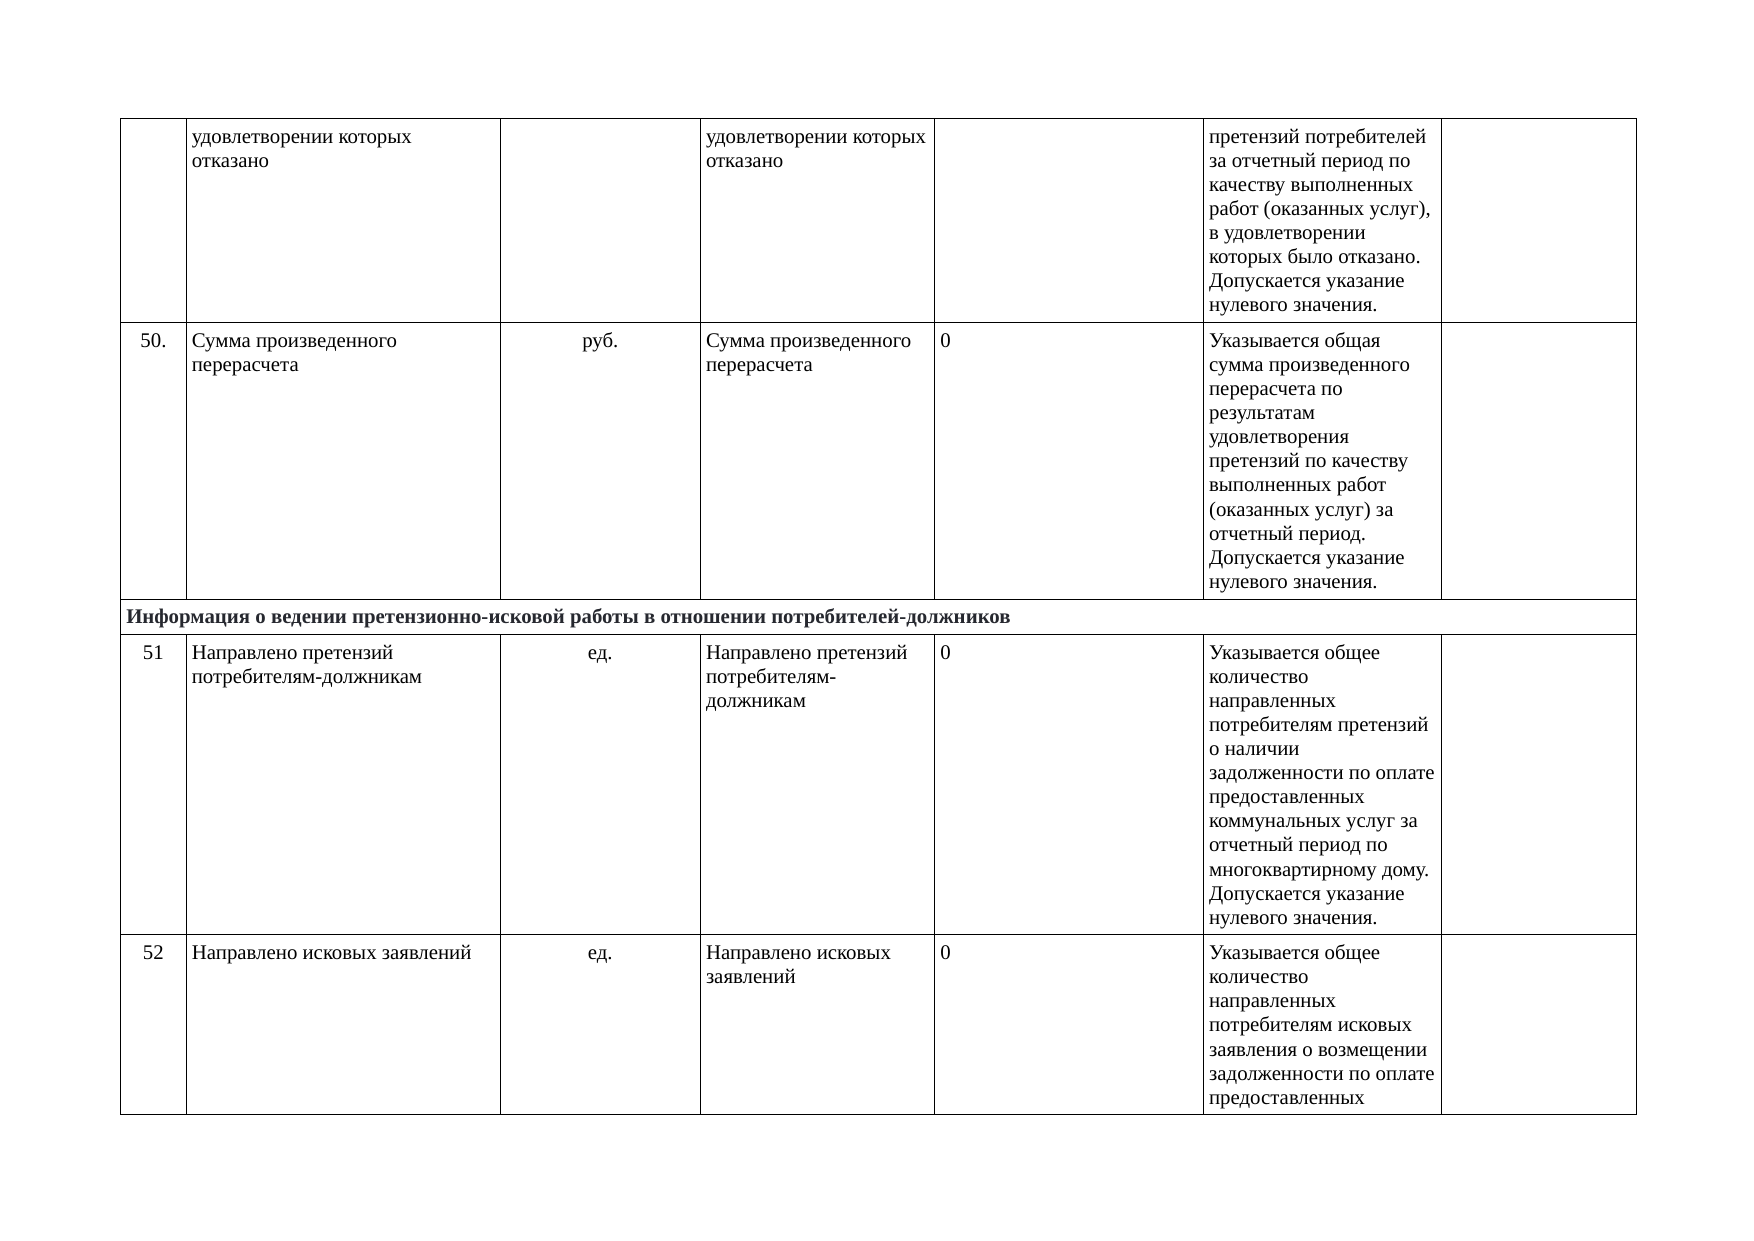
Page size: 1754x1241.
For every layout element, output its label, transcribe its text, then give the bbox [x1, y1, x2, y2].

table_cell [1442, 635, 1636, 934]
table_cell Направлено претензий потребителям-должникам [701, 635, 934, 934]
table_cell [501, 119, 700, 322]
table_cell Сумма произведенного перерасчета [187, 323, 500, 598]
table_cell [1442, 935, 1636, 1114]
table_cell ед. [501, 635, 700, 934]
table_cell ед. [501, 935, 700, 1114]
table_cell [1442, 119, 1636, 322]
table_cell [121, 119, 186, 322]
table_cell 0 [935, 635, 1203, 934]
table_cell 0 [935, 323, 1203, 598]
table_cell 52 [121, 935, 186, 1114]
table_cell Указывается общее количество направленных потребителям претензий о наличии задолженности по оплате предоставленных коммунальных услуг за отчетный период по многоквартирному дому. Допускается указание нулевого значения. [1204, 635, 1441, 934]
table_cell руб. [501, 323, 700, 598]
table_cell Указывается общее количество направленных потребителям исковых заявления о возмещении задолженности по оплате предоставленных [1204, 935, 1441, 1114]
table_cell Сумма произведенного перерасчета [701, 323, 934, 598]
table_cell Информация о ведении претензионно-исковой работы в отношении потребителей-должников [121, 600, 1636, 634]
table_cell удовлетворении которых отказано [187, 119, 500, 322]
table_cell 51 [121, 635, 186, 934]
table_cell 0 [935, 935, 1203, 1114]
table_cell Направлено претензий потребителям-должникам [187, 635, 500, 934]
table_cell 50. [121, 323, 186, 598]
table_cell Направлено исковых заявлений [187, 935, 500, 1114]
table_cell [935, 119, 1203, 322]
table_cell удовлетворении которых отказано [701, 119, 934, 322]
table_cell претензий потребителей за отчетный период по качеству выполненных работ (оказанных услуг), в удовлетворении которых было отказано. Допускается указание нулевого значения. [1204, 119, 1441, 322]
table_cell Указывается общая сумма произведенного перерасчета по результатам удовлетворения претензий по качеству выполненных работ (оказанных услуг) за отчетный период. Допускается указание нулевого значения. [1204, 323, 1441, 598]
table_cell [1442, 323, 1636, 598]
table_cell Направлено исковых заявлений [701, 935, 934, 1114]
